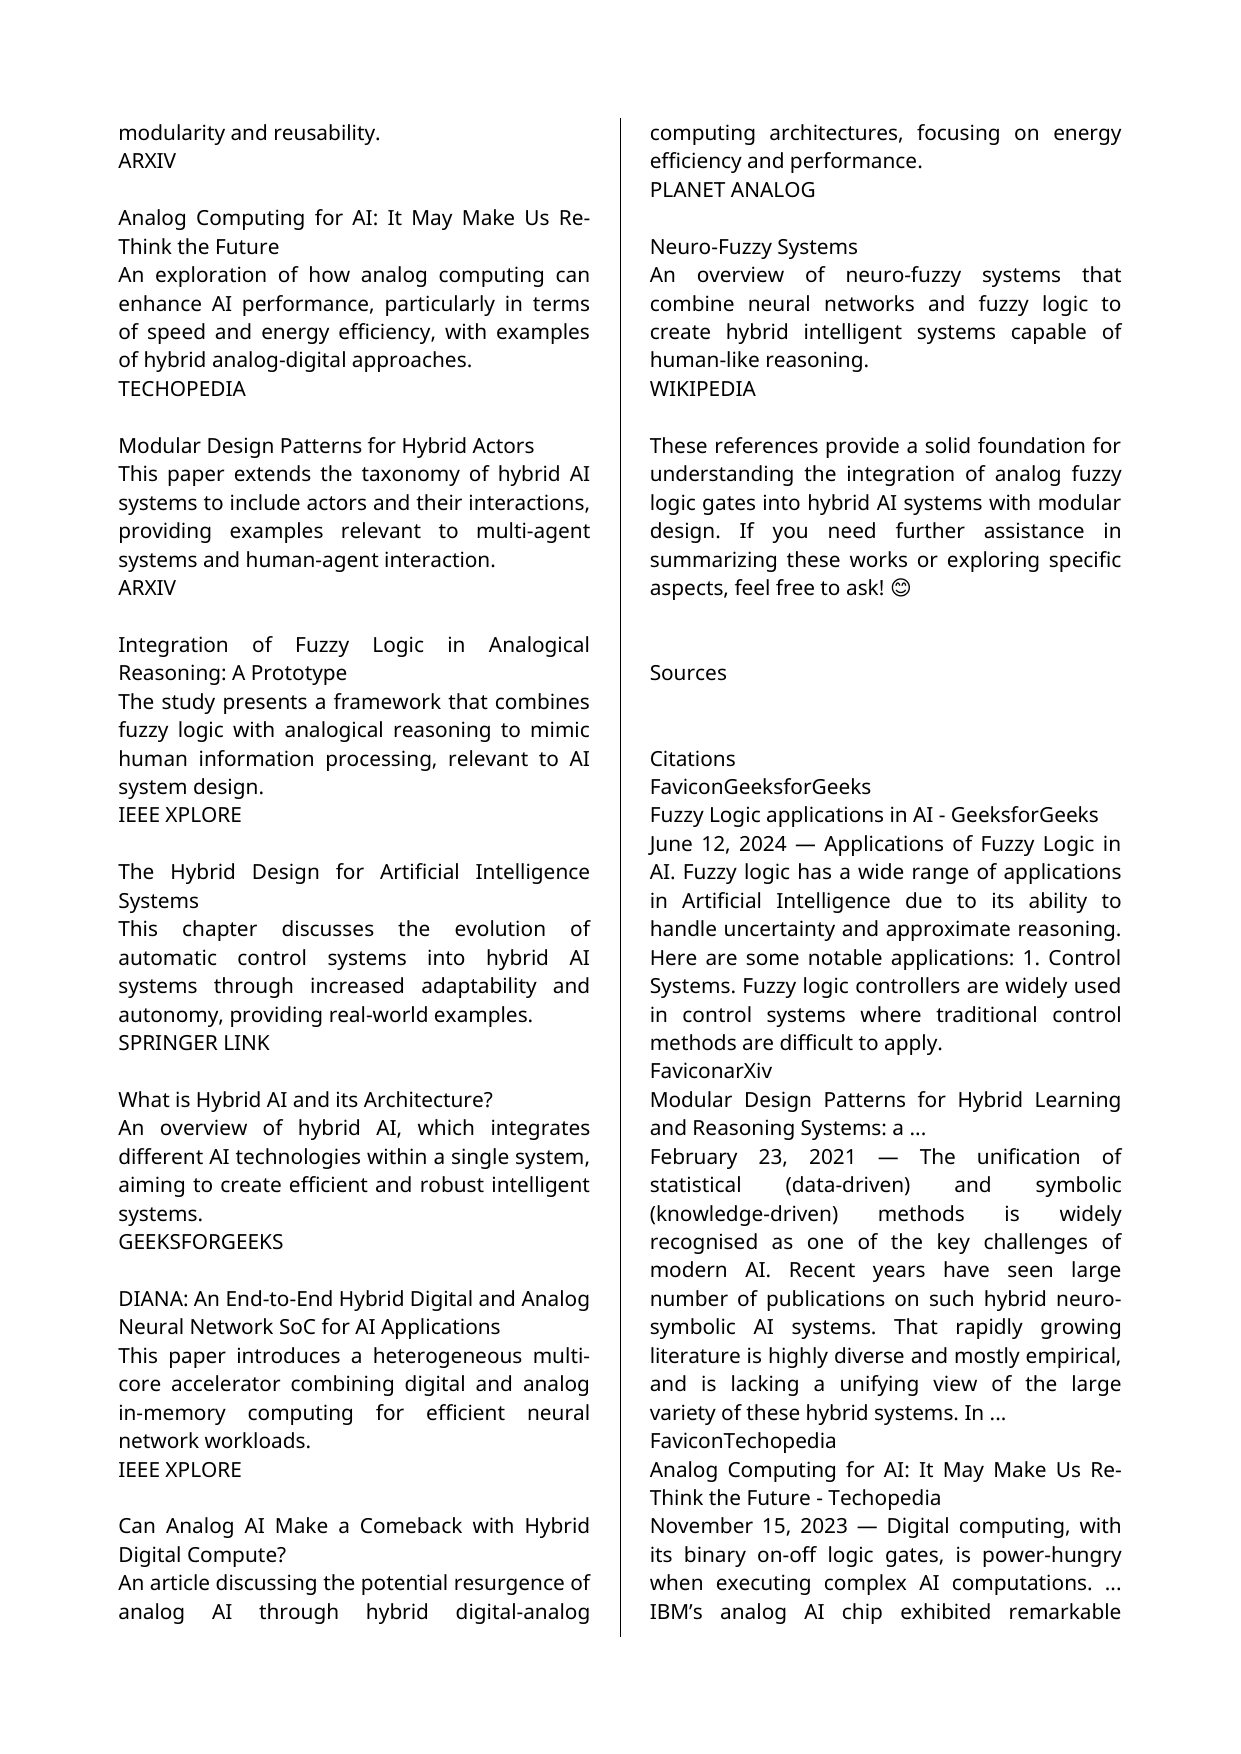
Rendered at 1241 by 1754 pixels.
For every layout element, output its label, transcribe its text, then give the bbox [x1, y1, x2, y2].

text An overview of hybrid AI, which integrates different AI technologies within a single system, aiming to create efficient and robust intelligent systems. [118, 1113, 591, 1227]
text modularity and reusability. [118, 118, 591, 147]
text This paper extends the taxonomy of hybrid AI systems to include actors and their interactions, providing examples relevant to multi-agent systems and human-agent interaction. [118, 459, 591, 573]
text Integration of Fuzzy Logic in Analogical Reasoning: A Prototype [118, 630, 591, 687]
text An article discussing the potential resurgence of analog AI through hybrid digital-analog [118, 1568, 591, 1625]
text ARXIV [118, 147, 591, 175]
text November 15, 2023 — Digital computing, with its binary on-off logic gates, is power-hungry when executing complex AI computations. ... IBM’s analog AI chip exhibited remarkable [649, 1512, 1122, 1625]
text The Hybrid Design for Artificial Intelligence Systems [118, 857, 591, 914]
text computing architectures, focusing on energy efficiency and performance. [649, 118, 1122, 175]
text Fuzzy Logic applications in AI - GeeksforGeeks [649, 801, 1122, 829]
text An overview of neuro-fuzzy systems that combine neural networks and fuzzy logic to create hybrid intelligent systems capable of human-like reasoning. [649, 260, 1122, 374]
text Neuro-Fuzzy Systems [649, 232, 1122, 260]
text FaviconarXiv [649, 1057, 1122, 1085]
text SPRINGER LINK [118, 1028, 591, 1057]
text What is Hybrid AI and its Architecture? [118, 1085, 591, 1113]
text Sources [649, 658, 1122, 687]
text FaviconGeeksforGeeks [649, 772, 1122, 801]
text Citations [649, 744, 1122, 772]
text February 23, 2021 — The unification of statistical (data-driven) and symbolic (knowledge-driven) methods is widely recognised as one of the key challenges of modern AI. Recent years have seen large number of publications on such hybrid neuro-symbolic AI systems. That rapidly growing literature is highly diverse and mostly empirical, and is lacking a unifying view of the large variety of these hybrid systems. In ... [649, 1142, 1122, 1426]
text TECHOPEDIA [118, 374, 591, 402]
text GEEKSFORGEEKS [118, 1227, 591, 1256]
text Analog Computing for AI: It May Make Us Re-Think the Future - Techopedia [649, 1455, 1122, 1512]
text This paper introduces a heterogeneous multi-core accelerator combining digital and analog in-memory computing for efficient neural network workloads. [118, 1341, 591, 1455]
text DIANA: An End-to-End Hybrid Digital and Analog Neural Network SoC for AI Applications [118, 1284, 591, 1341]
text These references provide a solid foundation for understanding the integration of analog fuzzy logic gates into hybrid AI systems with modular design. If you need further assistance in summarizing these works or exploring specific aspects, feel free to ask! 😊 [649, 431, 1122, 602]
text ARXIV [118, 573, 591, 602]
text Modular Design Patterns for Hybrid Learning and Reasoning Systems: a ... [649, 1085, 1122, 1142]
text An exploration of how analog computing can enhance AI performance, particularly in terms of speed and energy efficiency, with examples of hybrid analog-digital approaches. [118, 260, 591, 374]
text IEEE XPLORE [118, 1455, 591, 1483]
text The study presents a framework that combines fuzzy logic with analogical reasoning to mimic human information processing, relevant to AI system design. [118, 687, 591, 801]
text June 12, 2024 — Applications of Fuzzy Logic in AI. Fuzzy logic has a wide range of applications in Artificial Intelligence due to its ability to handle uncertainty and approximate reasoning. Here are some notable applications: 1. Control Systems. Fuzzy logic controllers are widely used in control systems where traditional control methods are difficult to apply. [649, 829, 1122, 1057]
text PLANET ANALOG [649, 175, 1122, 203]
text IEEE XPLORE [118, 801, 591, 829]
text WIKIPEDIA [649, 374, 1122, 402]
text Can Analog AI Make a Comeback with Hybrid Digital Compute? [118, 1512, 591, 1568]
text Modular Design Patterns for Hybrid Actors [118, 431, 591, 459]
text FaviconTechopedia [649, 1426, 1122, 1455]
text This chapter discusses the evolution of automatic control systems into hybrid AI systems through increased adaptability and autonomy, providing real-world examples. [118, 914, 591, 1028]
text Analog Computing for AI: It May Make Us Re-Think the Future [118, 203, 591, 260]
